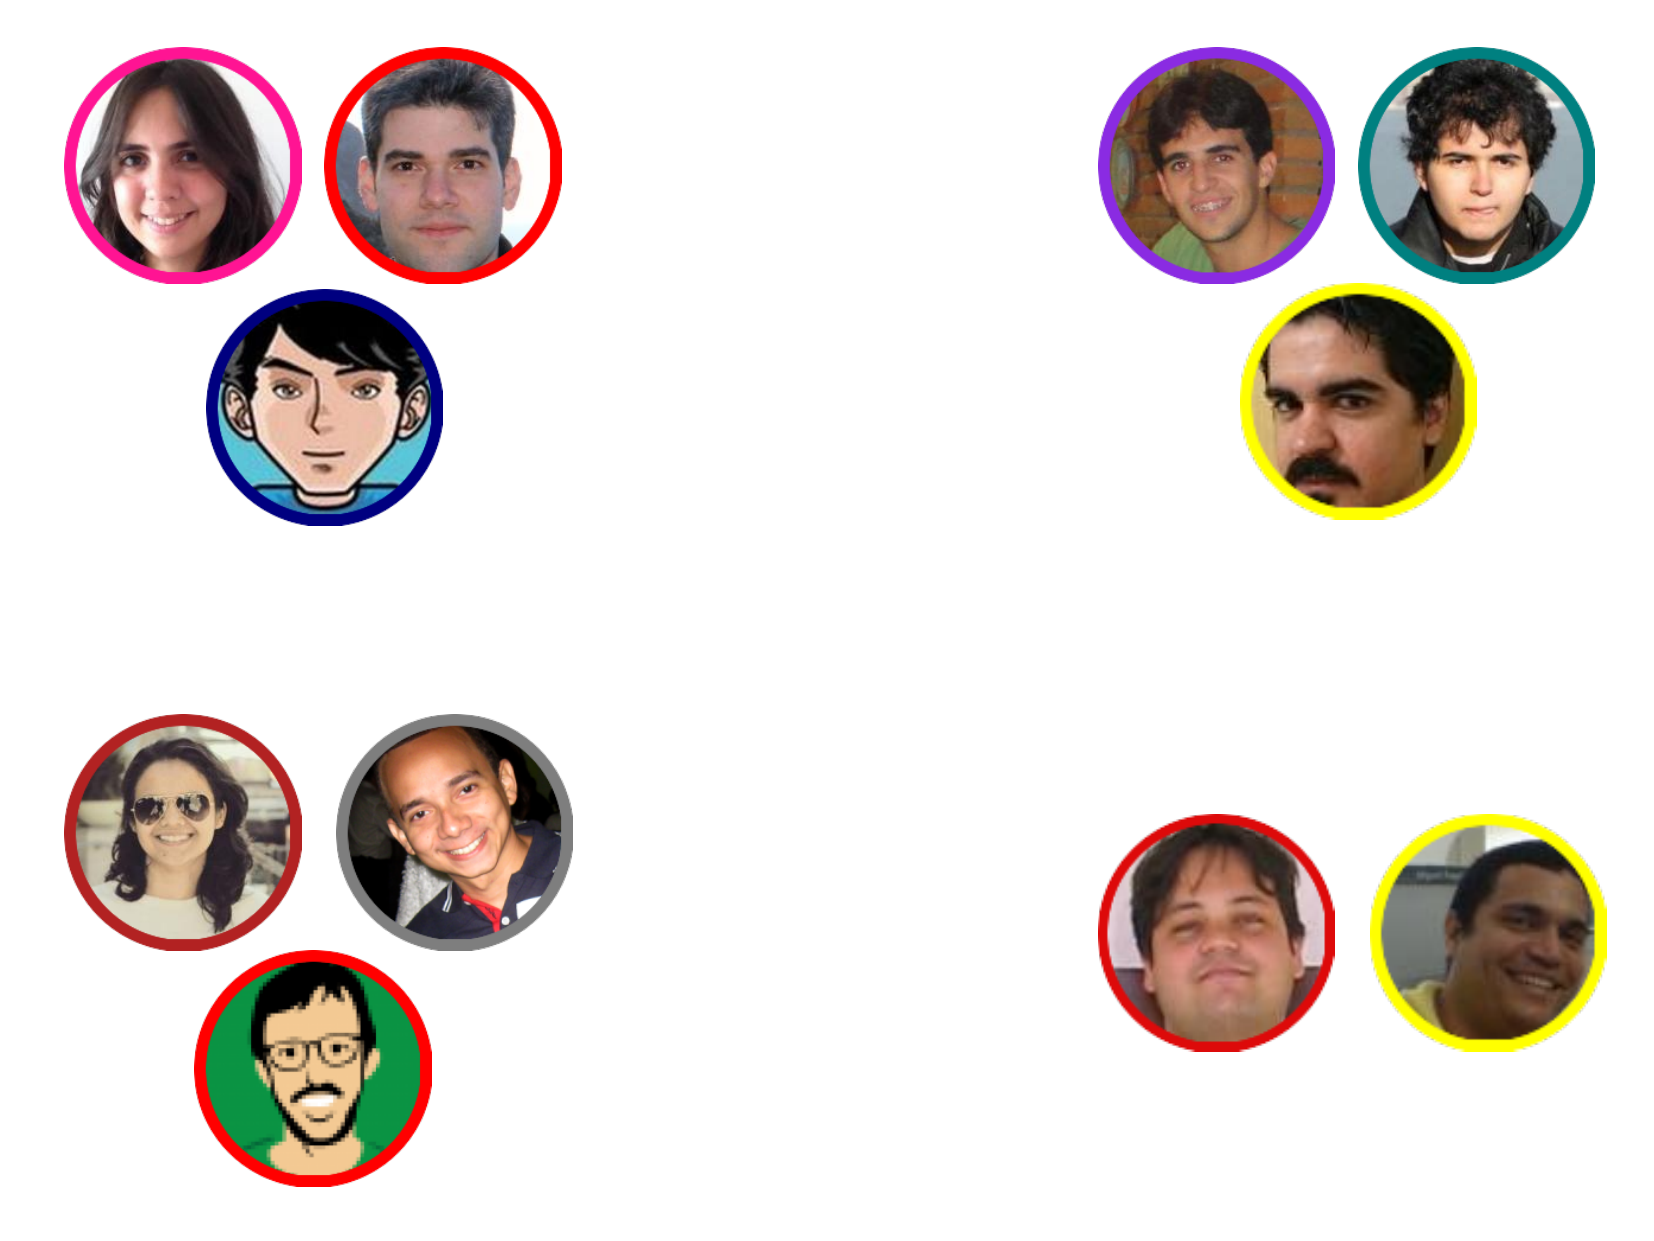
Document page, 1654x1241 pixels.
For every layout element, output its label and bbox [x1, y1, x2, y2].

picture [1098, 814, 1335, 1052]
picture [1098, 47, 1595, 520]
picture [206, 289, 443, 526]
picture [324, 47, 562, 284]
picture [64, 47, 302, 284]
picture [64, 714, 573, 1188]
picture [1370, 814, 1607, 1052]
